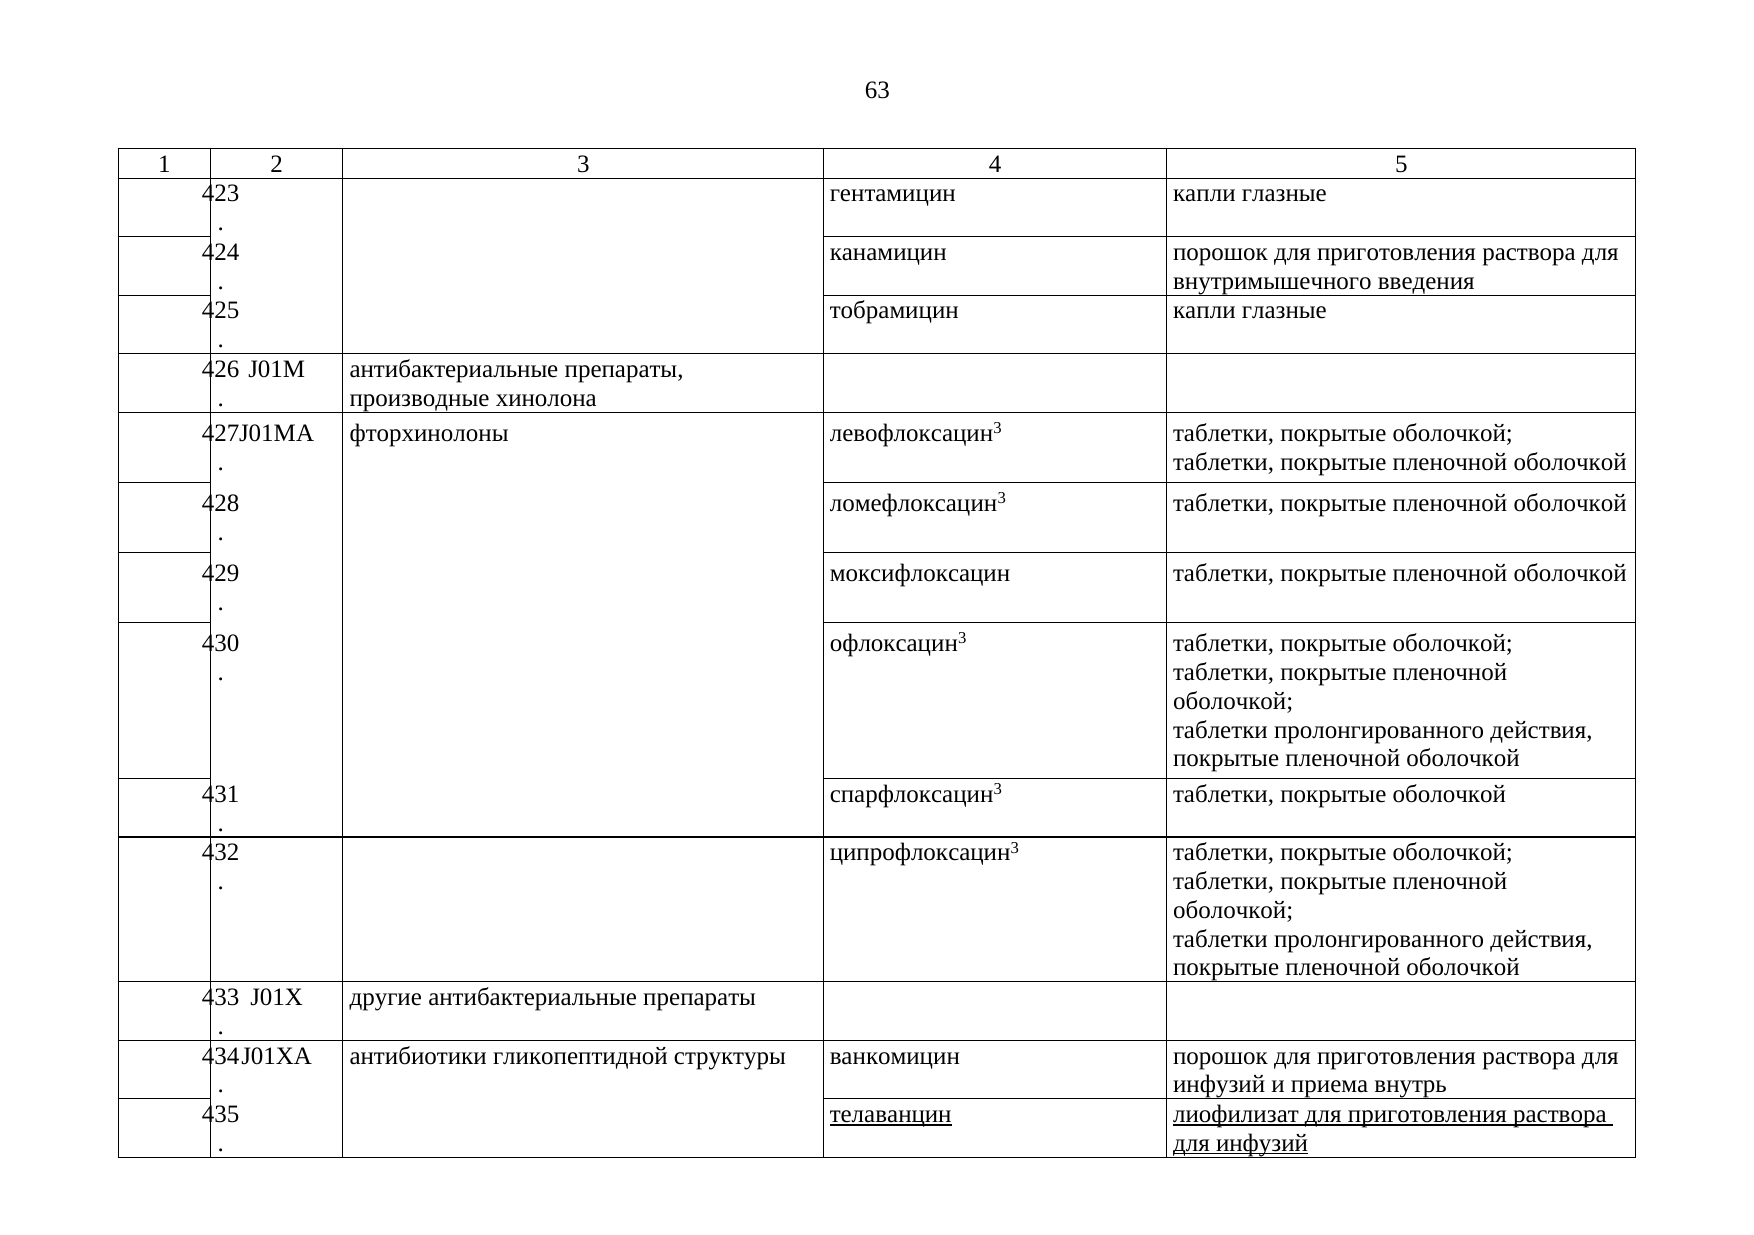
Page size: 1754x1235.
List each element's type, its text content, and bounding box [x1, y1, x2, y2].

table_cell [211, 838, 342, 981]
table_cell [119, 237, 210, 294]
table_cell [119, 1099, 210, 1157]
table_cell ципрофлоксацин3 [824, 838, 1166, 981]
table_cell [119, 1041, 210, 1098]
table_header 2 [211, 149, 342, 177]
table_cell [119, 354, 210, 412]
table_cell спарфлоксацин3 [824, 779, 1166, 836]
table_cell антибиотики гликопептидной структуры [343, 1041, 823, 1157]
table_cell антибактериальные препараты, производные хинолона [343, 354, 823, 412]
table_cell J01XА [211, 1041, 342, 1157]
table_cell порошок для приготовления раствора для внутримышечного введения [1167, 237, 1635, 294]
table_cell [343, 482, 823, 622]
table_cell [1167, 354, 1635, 412]
table_cell ломефлоксацин3 [824, 483, 1166, 552]
table_cell таблетки, покрытые оболочкой; таблетки, покрытые пленочной оболочкой; таблетки пролонгированного действия, покрытые пленочной оболочкой [1167, 838, 1635, 981]
table_cell [119, 179, 210, 236]
table_cell телаванцин [824, 1099, 1166, 1157]
table_cell [343, 778, 823, 836]
table_cell [343, 295, 823, 353]
table_cell [343, 838, 823, 981]
table_cell [824, 354, 1166, 412]
table_cell таблетки, покрытые пленочной оболочкой [1167, 553, 1635, 622]
table_cell таблетки, покрытые пленочной оболочкой [1167, 483, 1635, 552]
table_cell J01GB [211, 179, 342, 294]
table_cell [211, 295, 342, 353]
table_cell офлоксацин3 [824, 623, 1166, 778]
table_cell левофлоксацин3 [824, 413, 1166, 482]
table_cell гентамицин [824, 179, 1166, 236]
table_cell [824, 982, 1166, 1040]
table_header 3 [343, 149, 823, 177]
table_cell ванкомицин [824, 1041, 1166, 1098]
table_header 4 [824, 149, 1166, 177]
table_cell тобрамицин [824, 296, 1166, 353]
table_cell [211, 482, 342, 622]
table_cell [119, 982, 210, 1040]
table_cell таблетки, покрытые оболочкой; таблетки, покрытые пленочной оболочкой [1167, 413, 1635, 482]
table_cell [119, 838, 210, 981]
table_cell [119, 413, 210, 482]
table_cell канамицин [824, 237, 1166, 294]
table_cell J01X [211, 982, 342, 1040]
table_cell порошок для приготовления раствора для инфузий и приема внутрь [1167, 1041, 1635, 1098]
table_header 5 [1167, 149, 1635, 177]
table_cell другие антибактериальные препараты [343, 982, 823, 1040]
table_cell фторхинолоны [343, 413, 823, 482]
table_cell [1167, 982, 1635, 1040]
table_cell таблетки, покрытые оболочкой; таблетки, покрытые пленочной оболочкой; таблетки пролонгированного действия, покрытые пленочной оболочкой [1167, 623, 1635, 778]
table_cell [211, 778, 342, 836]
table_cell [119, 296, 210, 353]
table_cell [211, 622, 342, 778]
table_cell [343, 179, 823, 294]
table_header 1 [119, 149, 210, 177]
table_cell [119, 623, 210, 778]
table_cell J01M [211, 354, 342, 412]
table_cell капли глазные [1167, 179, 1635, 236]
table_cell [119, 483, 210, 552]
table_cell моксифлоксацин [824, 553, 1166, 622]
table_cell лиофилизат для приготовления раствора для инфузий [1167, 1099, 1635, 1157]
table_cell [119, 779, 210, 836]
table_cell [343, 622, 823, 778]
table_cell J01MA [211, 413, 342, 482]
table_cell капли глазные [1167, 296, 1635, 353]
table_cell [119, 553, 210, 622]
table_cell таблетки, покрытые оболочкой [1167, 779, 1635, 836]
